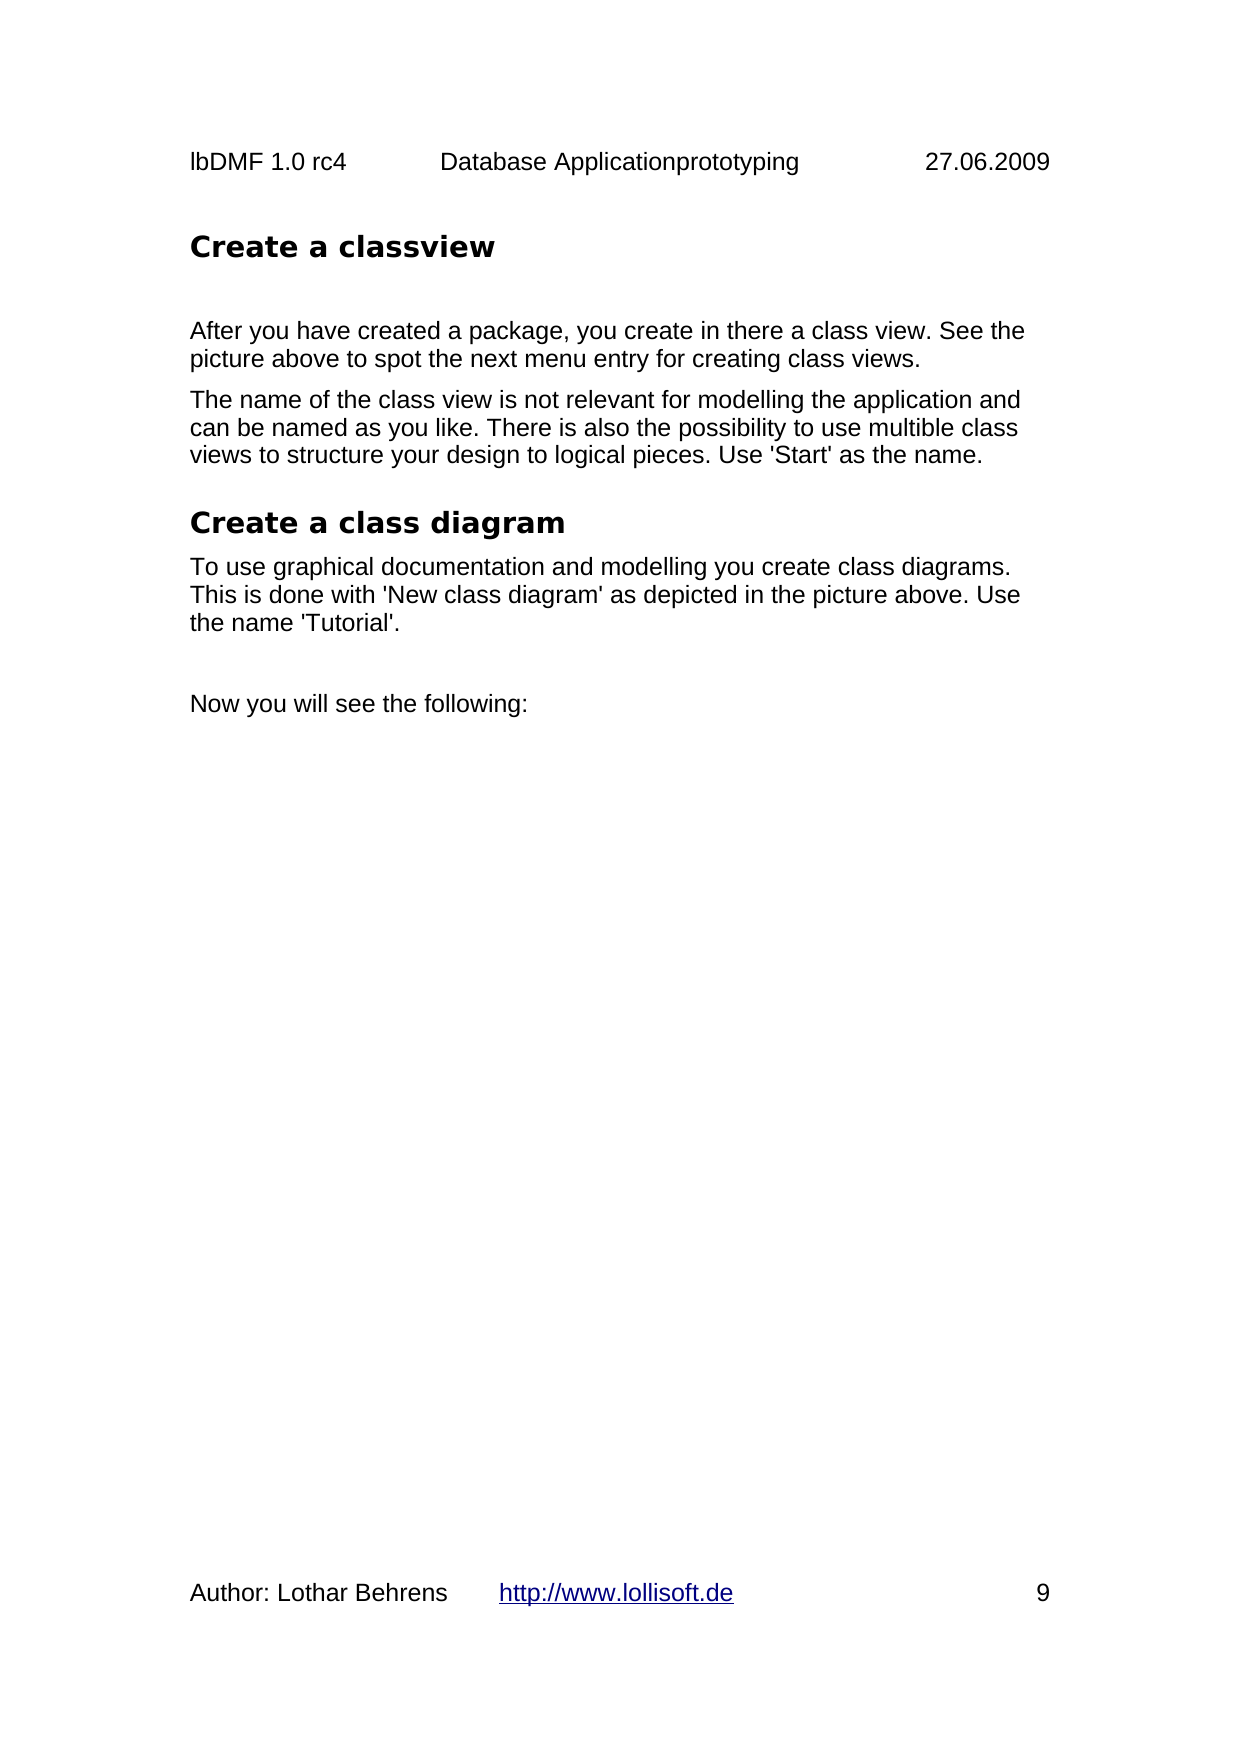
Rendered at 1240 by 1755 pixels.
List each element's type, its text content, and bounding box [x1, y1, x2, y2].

subtitle Create a class diagram [189, 507, 1050, 541]
text After you have created a package, you create in there a class view. See the picture above to spot the next menu entry for creating class views. [189, 317, 1050, 373]
text Now you will see the following: [189, 690, 1050, 718]
text The name of the class view is not relevant for modelling the application and can be named as you like. There is also the possibility to use multible class views to structure your design to logical pieces. Use 'Start' as the name. [189, 386, 1050, 469]
subtitle Create a classview [189, 230, 1050, 264]
text To use graphical documentation and modelling you create class diagrams. This is done with 'New class diagram' as depicted in the picture above. Use the name 'Tutorial'. [189, 553, 1050, 637]
